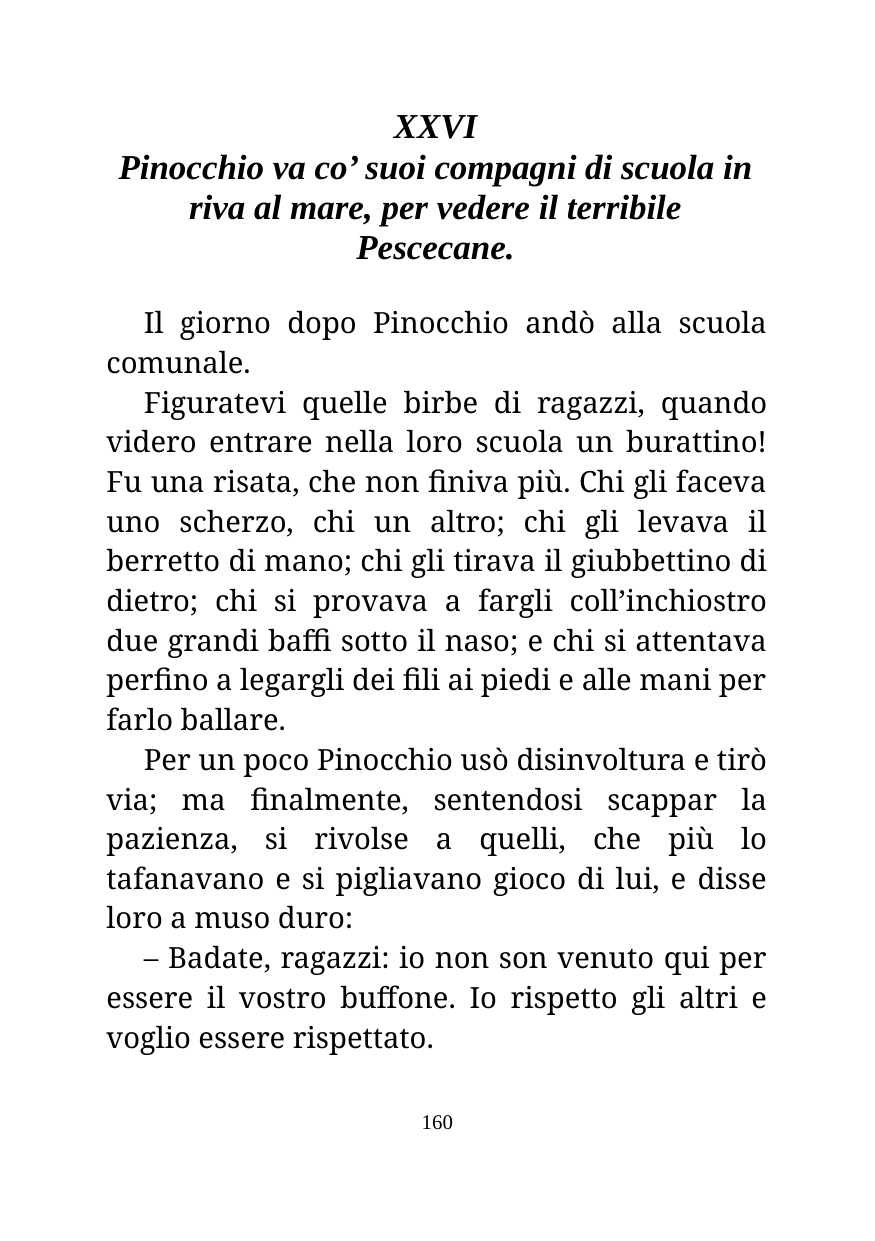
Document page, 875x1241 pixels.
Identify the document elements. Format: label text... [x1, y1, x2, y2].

subtitle XXVI Pinocchio va co’ suoi compagni di scuola in riva al mare, per vedere il terribile Pescecane. [106, 106, 768, 267]
text Figuratevi quelle birbe di ragazzi, quando videro entrare nella loro scuola un burattino! Fu una risata, che non finiva più. Chi gli faceva uno scherzo, chi un altro; chi gli levava il berretto di mano; chi gli tirava il giubbettino di dietro; chi si provava a fargli coll’inchiostro due grandi baffi sotto il naso; e chi si attentava perfino a legargli dei fili ai piedi e alle mani per farlo ballare. [106, 382, 768, 739]
text – Badate, ragazzi: io non son venuto qui per essere il vostro buffone. Io rispetto gli altri e voglio essere rispettato. [106, 937, 768, 1057]
text Il giorno dopo Pinocchio andò alla scuola comunale. [106, 302, 768, 382]
text Per un poco Pinocchio usò disinvoltura e tirò via; ma finalmente, sentendosi scappar la pazienza, si rivolse a quelli, che più lo tafanavano e si pigliavano gioco di lui, e disse loro a muso duro: [106, 739, 768, 937]
